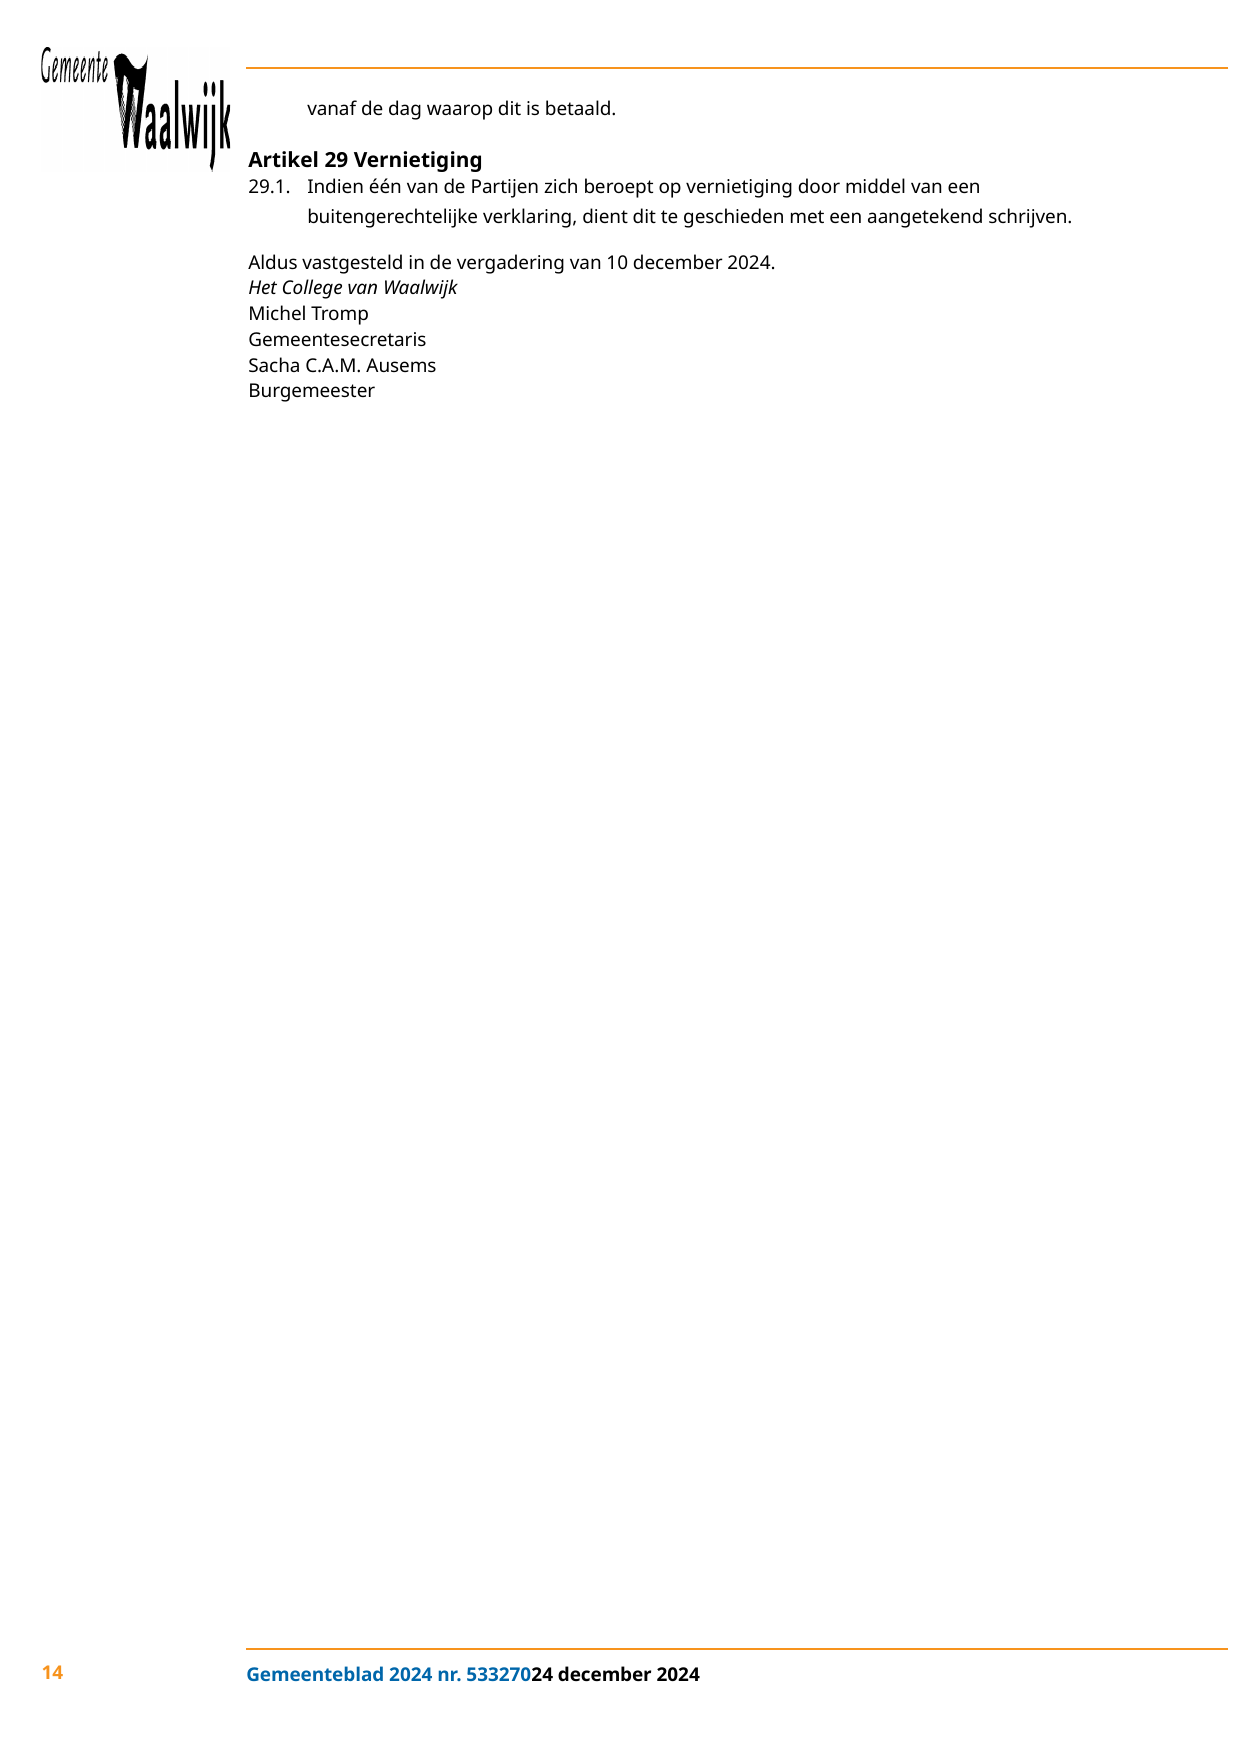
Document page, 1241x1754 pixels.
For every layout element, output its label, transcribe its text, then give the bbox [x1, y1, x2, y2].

list Indien één van de Partijen zich beroept op vernietiging door middel van een buitengerechtelijke verklaring, dient dit te geschieden met een aangetekend schrijven. [248, 174, 1152, 229]
text Artikel 29 Vernietiging [248, 145, 1152, 174]
text Aldus vastgesteld in de vergadering van 10 december 2024. [248, 249, 1152, 274]
text Michel Tromp [248, 300, 1152, 326]
text Burgemeester [248, 377, 1152, 403]
text Gemeentesecretaris [248, 326, 1152, 352]
picture [41, 47, 231, 172]
list vanaf de dag waarop dit is betaald. [248, 95, 1152, 121]
text Het College van Waalwijk [248, 274, 1152, 300]
text Sacha C.A.M. Ausems [248, 352, 1152, 377]
